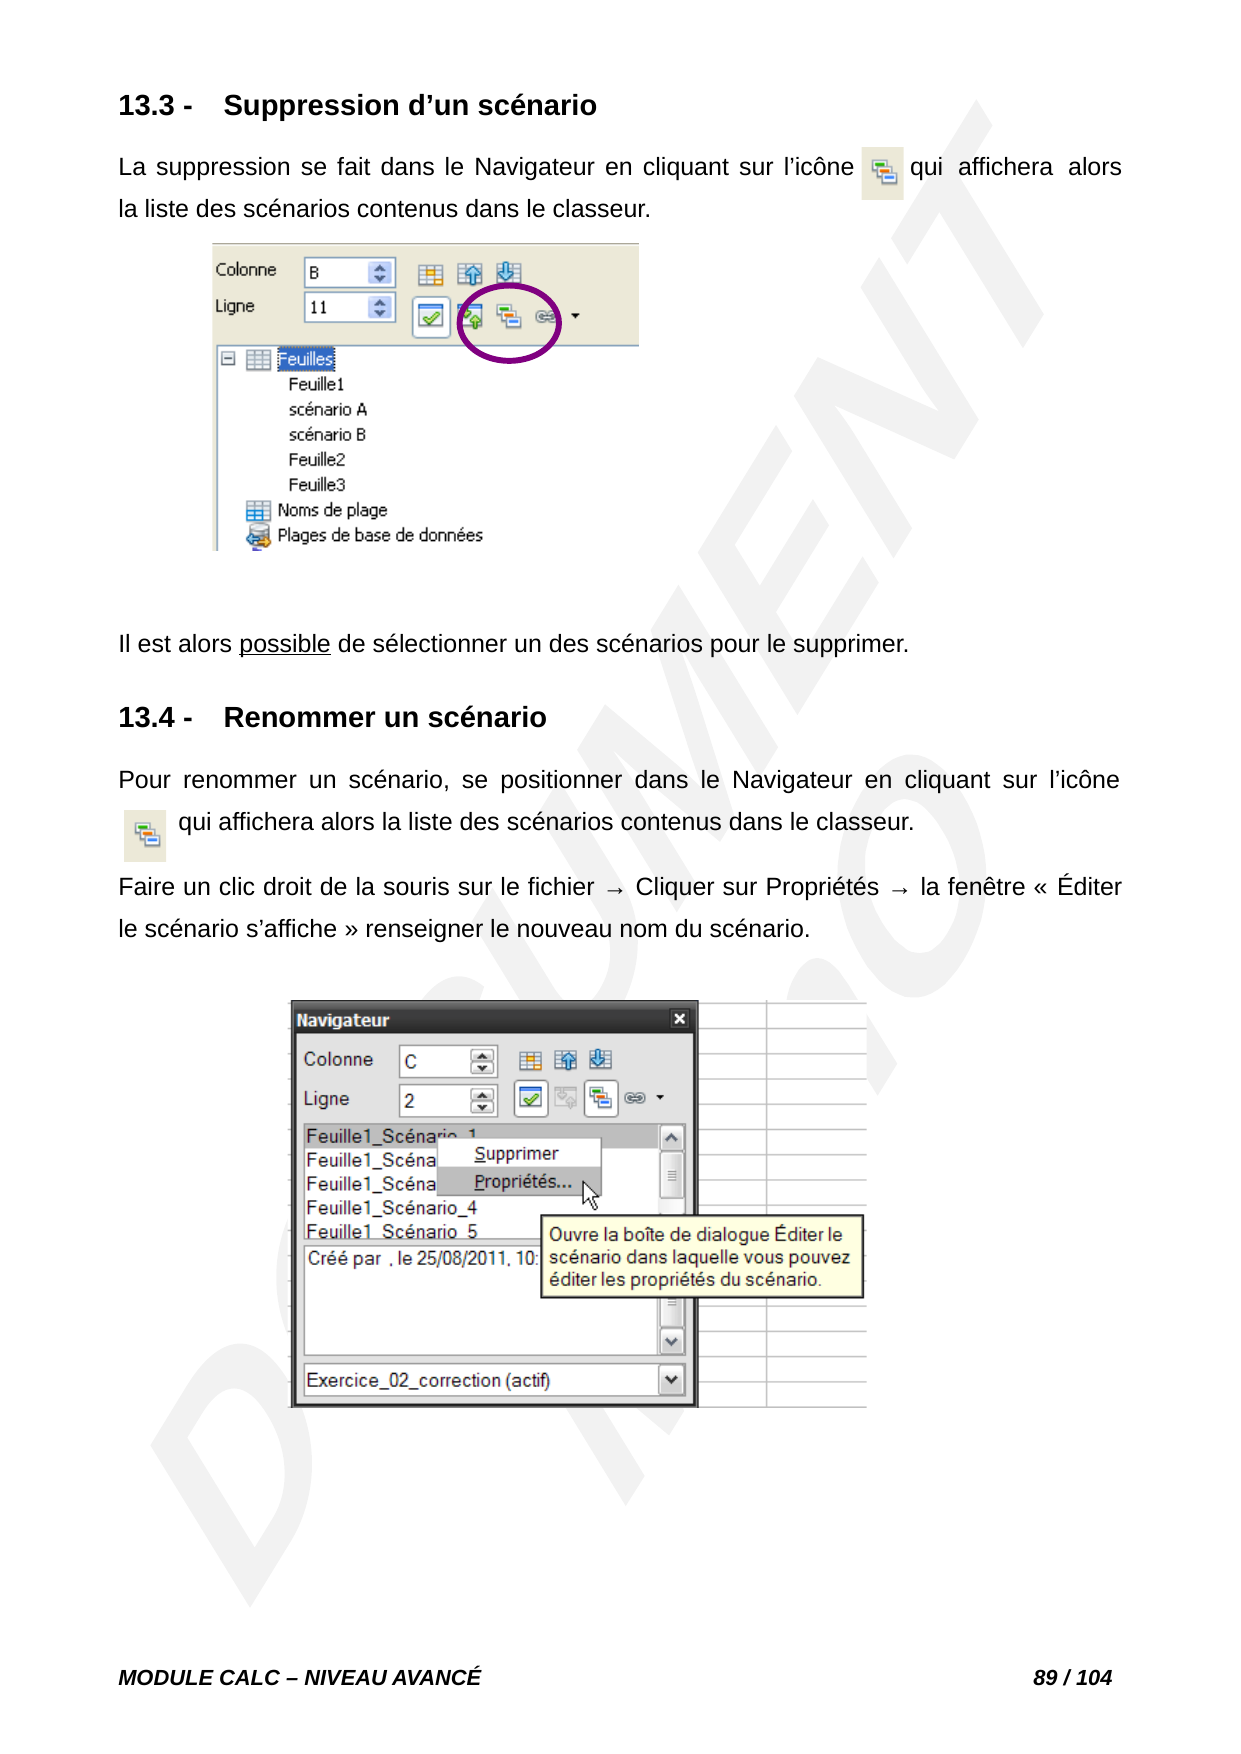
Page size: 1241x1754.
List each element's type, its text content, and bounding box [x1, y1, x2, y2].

picture [287, 1000, 867, 1408]
text Pour renommer un scénario, se positionner dans le Navigateur en cliquant sur l’icône qui affichera alors la liste des scénarios contenus dans le classeur. [118, 765, 1122, 835]
picture [861, 147, 904, 200]
text La suppression se fait dans le Navigateur en cliquant sur l’icône qui affichera alors la liste des scénarios contenus dans le classeur. [118, 153, 1122, 223]
text Il est alors possible de sélectionner un des scénarios pour le supprimer. [118, 629, 1122, 657]
text Faire un clic droit de la souris sur le fichier → Cliquer sur Propriétés → la fenêtre « Éditer le scénario s’affiche » renseigner le nouveau nom du scénario. [118, 873, 1122, 943]
picture [124, 810, 167, 862]
picture [212, 243, 639, 551]
subtitle Renommer un scénario [118, 701, 1122, 733]
subtitle Suppression d’un scénario [118, 88, 1122, 121]
